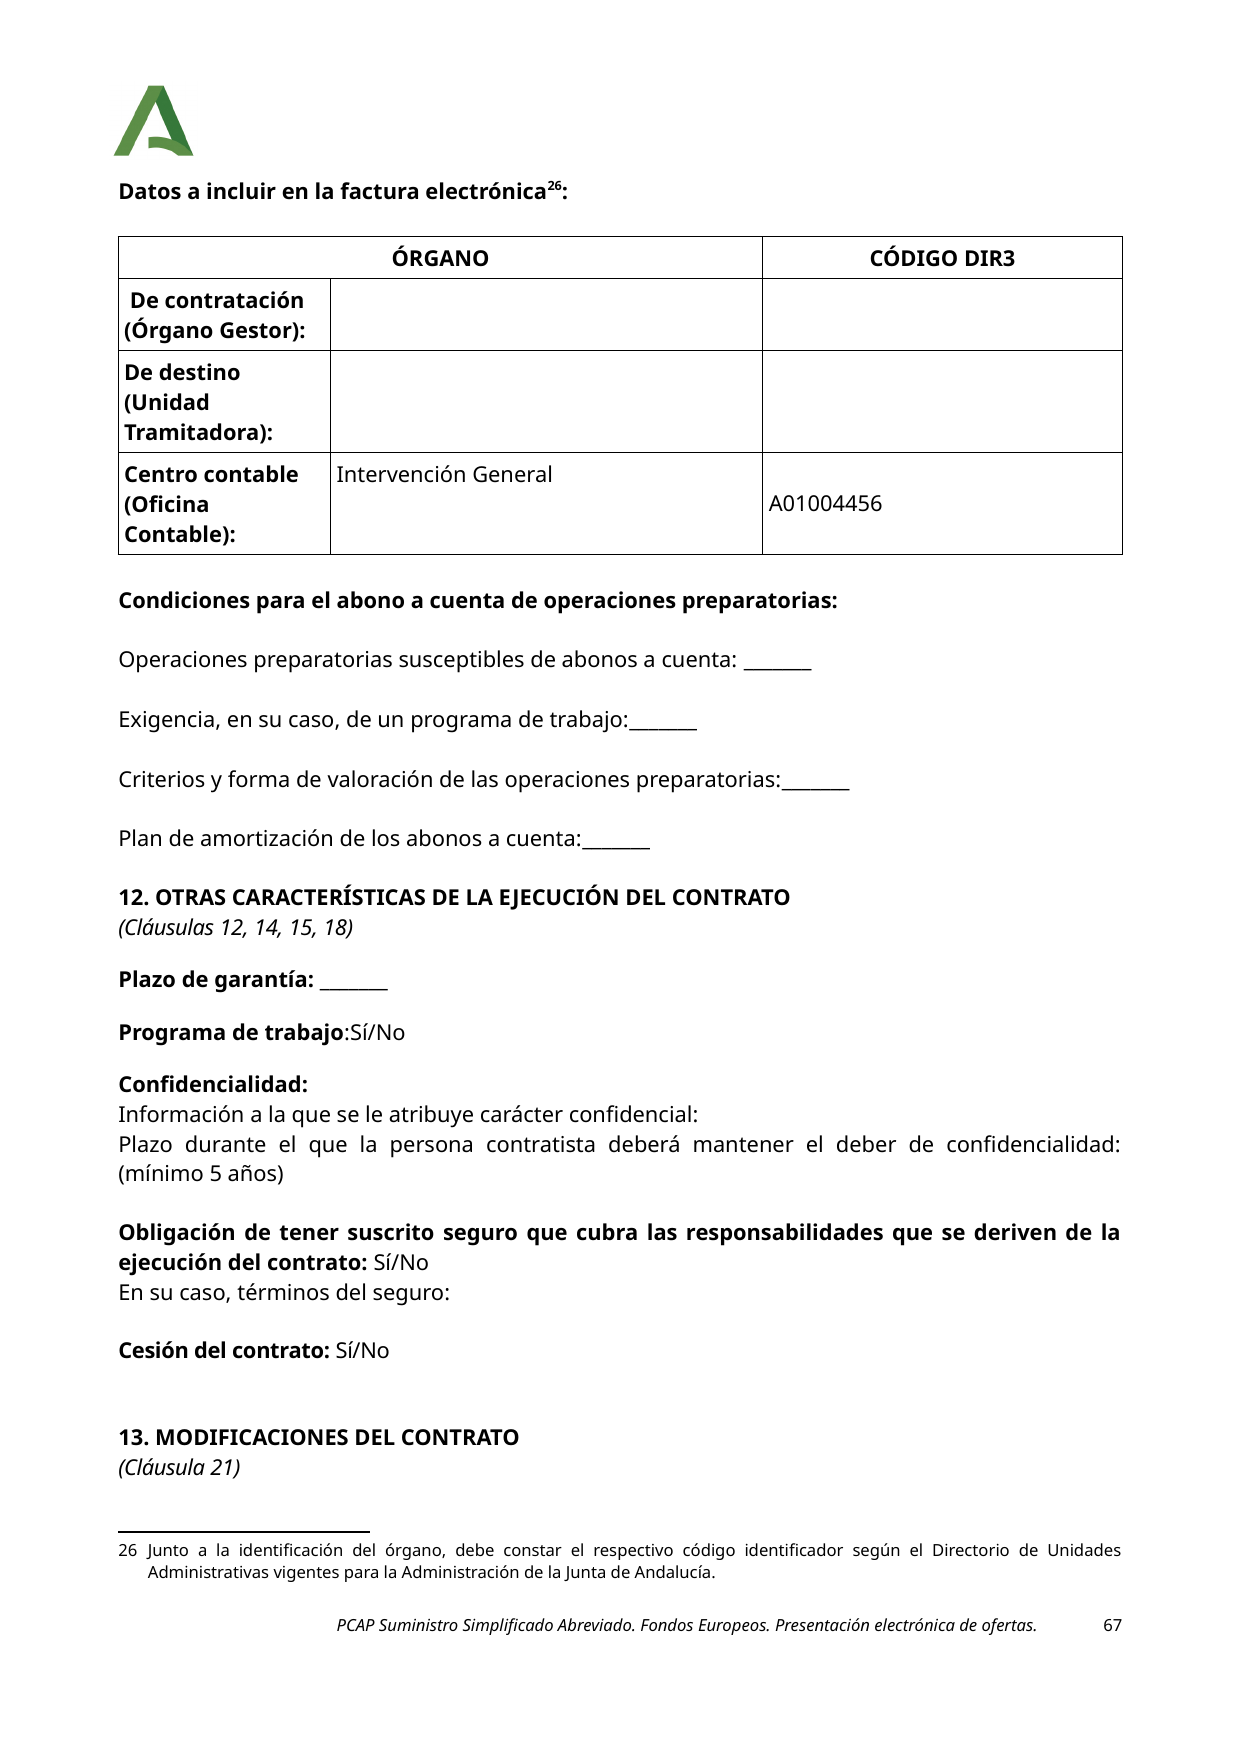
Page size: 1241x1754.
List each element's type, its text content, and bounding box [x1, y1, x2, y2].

text Plazo de garantía: _______ [118, 964, 1122, 994]
table_cell A01004456 [763, 453, 1122, 554]
text Plazo durante el que la persona contratista deberá mantener el deber de confidencialidad: (mínimo 5 años) [118, 1129, 1122, 1188]
table_cell Centro contable (Oficina Contable): [119, 453, 330, 554]
table_cell [331, 279, 762, 350]
table_header CÓDIGO DIR3 [763, 237, 1122, 278]
text Obligación de tener suscrito seguro que cubra las responsabilidades que se deriven de la ejecución del contrato: Sí/No [118, 1217, 1122, 1277]
table_cell De destino (Unidad Tramitadora): [119, 351, 330, 452]
text Exigencia, en su caso, de un programa de trabajo:_______ [118, 704, 1122, 734]
table_header ÓRGANO [119, 237, 762, 278]
text Datos a incluir en la factura electrónica: [118, 176, 1122, 206]
text Programa de trabajo:Sí/No [118, 1017, 1122, 1046]
text 13. MODIFICACIONES DEL CONTRATO [118, 1422, 1122, 1452]
text Operaciones preparatorias susceptibles de abonos a cuenta: _______ [118, 644, 1122, 674]
text (Cláusula 21) [118, 1452, 1122, 1482]
table_cell [763, 351, 1122, 452]
text Criterios y forma de valoración de las operaciones preparatorias:_______ [118, 764, 1122, 793]
text En su caso, términos del seguro: [118, 1277, 1122, 1306]
text (Cláusulas 12, 14, 15, 18) [118, 912, 1122, 941]
text Junto a la identificación del órgano, debe constar el respectivo código identificador según el Directorio de Unidades Administrativas vigentes para la Administración de la Junta de Andalucía. [118, 1538, 1122, 1584]
text 12. OTRAS CARACTERÍSTICAS DE LA EJECUCIÓN DEL CONTRATO [118, 882, 1122, 912]
text Confidencialidad: [118, 1069, 1122, 1099]
picture [109, 81, 198, 160]
table_cell Intervención General [331, 453, 762, 554]
text Información a la que se le atribuye carácter confidencial: [118, 1099, 1122, 1129]
text Condiciones para el abono a cuenta de operaciones preparatorias: [118, 585, 1122, 615]
text Plan de amortización de los abonos a cuenta:_______ [118, 823, 1122, 853]
table_cell De contratación (Órgano Gestor): [119, 279, 330, 350]
table_cell [331, 351, 762, 452]
text Cesión del contrato: Sí/No [118, 1335, 1122, 1365]
table_cell [763, 279, 1122, 350]
